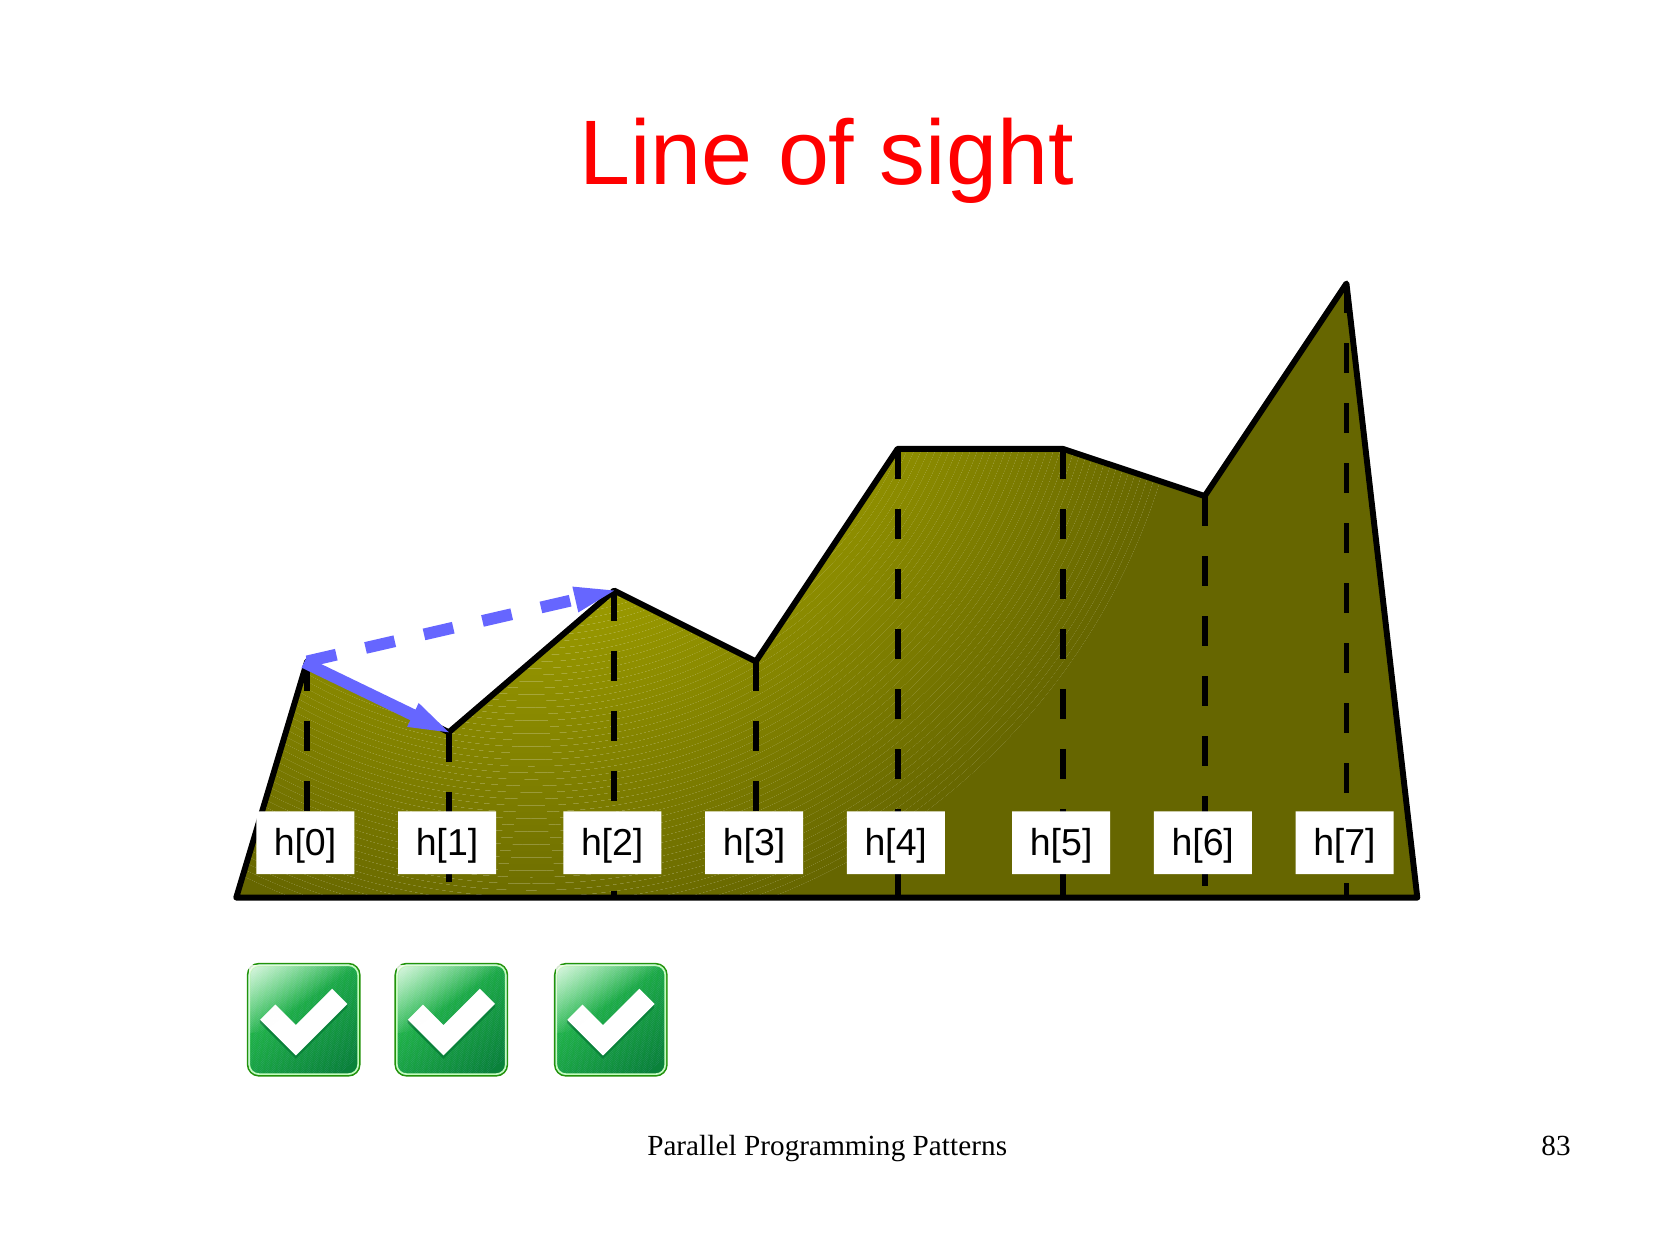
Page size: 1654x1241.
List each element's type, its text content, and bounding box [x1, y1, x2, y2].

text_box h[1] [398, 811, 497, 875]
picture [212, 932, 699, 1111]
text_box h[4] [846, 811, 945, 875]
title Line of sight [82, 49, 1571, 257]
text_box h[2] [563, 811, 662, 875]
text_box h[0] [256, 811, 355, 875]
text_box h[3] [705, 811, 804, 875]
text_box h[5] [1012, 811, 1111, 875]
text_box [236, 287, 1418, 898]
text_box h[7] [1295, 811, 1394, 875]
text_box h[6] [1153, 811, 1252, 875]
